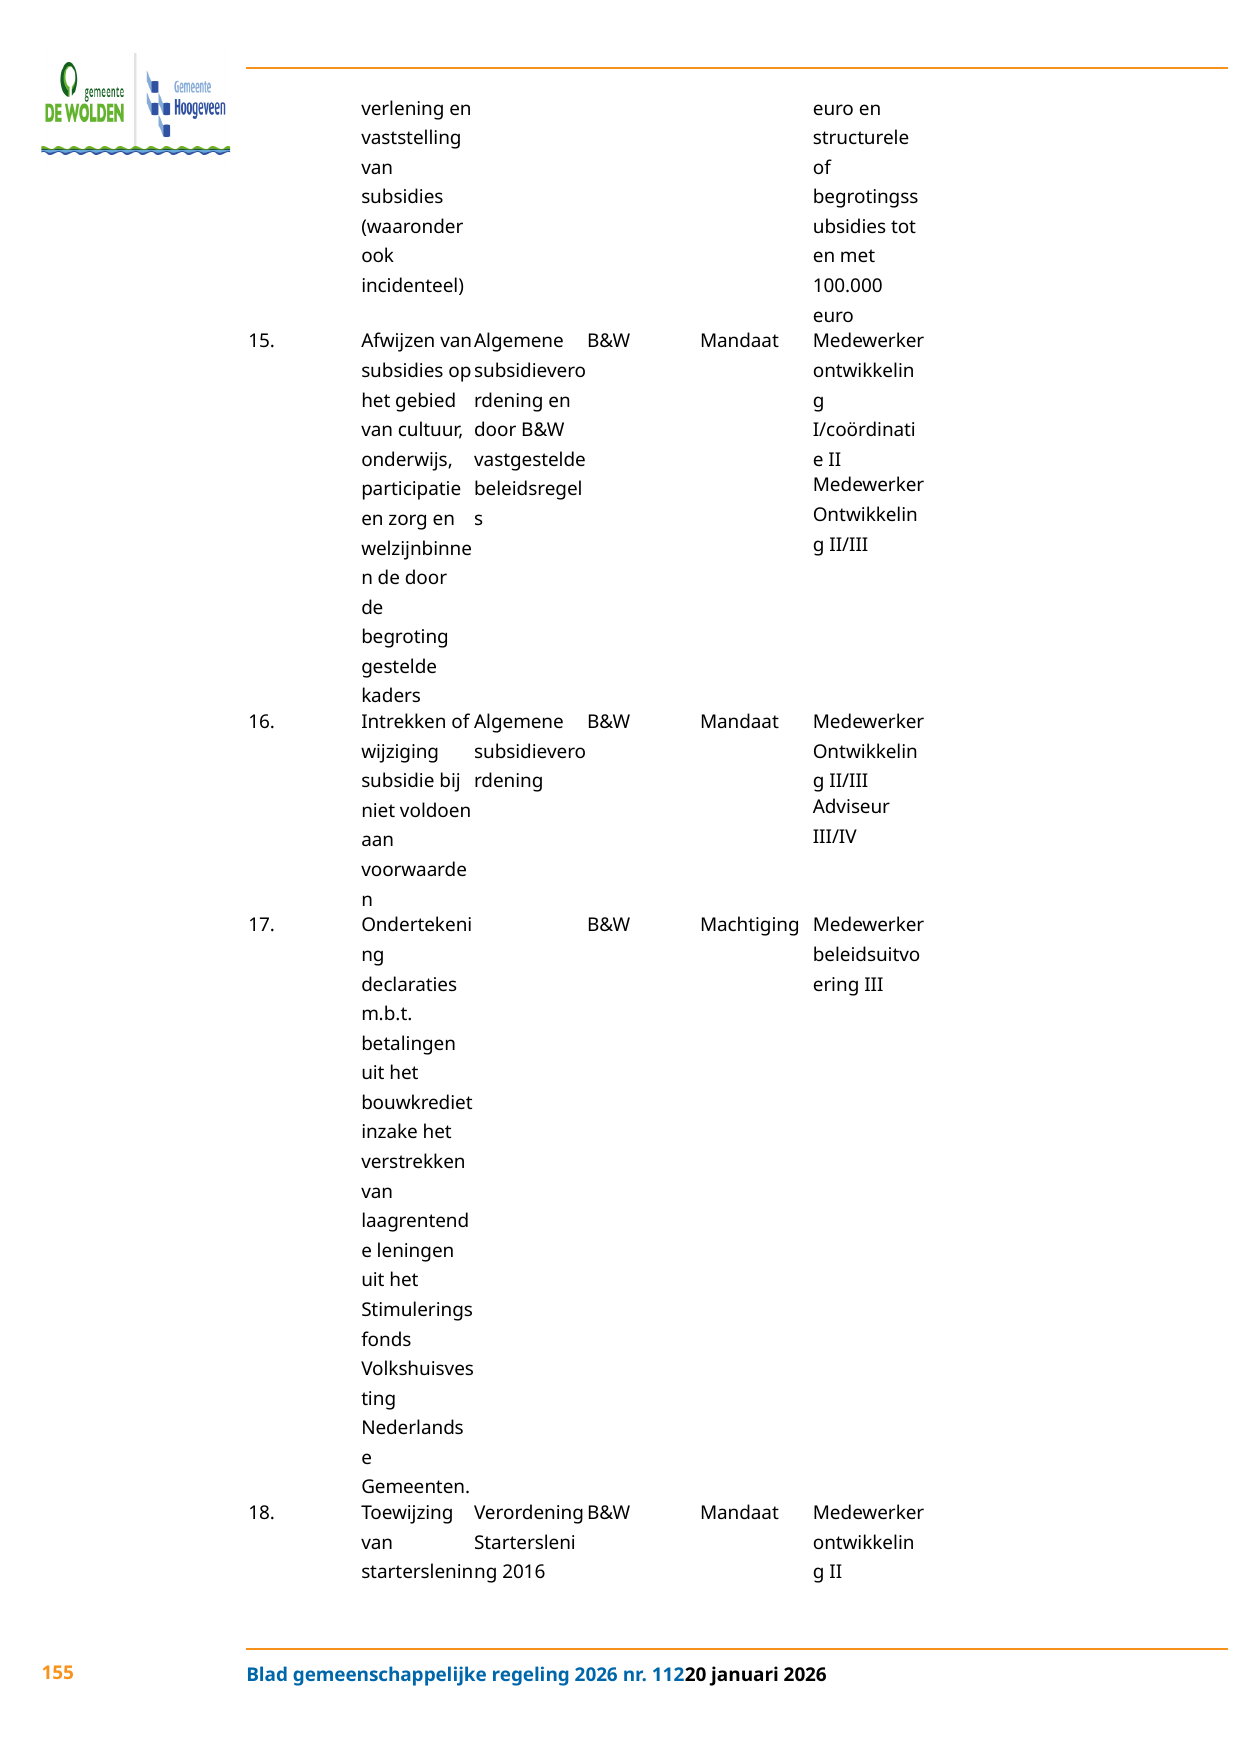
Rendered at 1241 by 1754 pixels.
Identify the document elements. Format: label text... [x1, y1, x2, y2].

table_cell Mandaat [700, 1499, 813, 1584]
table_cell verlening en vaststelling van subsidies (waaronder ook incidenteel) [361, 95, 474, 328]
table_cell Afwijzen van subsidies op het gebied van cultuur, onderwijs, participatie en zorg en welzijnbinnen de door de begroting gestelde kaders [361, 328, 474, 708]
table_cell [587, 95, 700, 328]
table_cell [926, 708, 1038, 912]
table_cell 16. [248, 708, 361, 912]
table_cell Algemene subsidieverordening en door B&W vastgestelde beleidsregels [474, 328, 587, 708]
table_cell Medewerker ontwikkeling II [813, 1499, 926, 1584]
table_cell Algemene subsidieverordening [474, 708, 587, 912]
table_cell B&W [587, 328, 700, 708]
table_cell Medewerker Ontwikkeling II/III [813, 472, 926, 557]
table_cell Verordening Starterslening 2016 [474, 1499, 587, 1584]
table_cell [474, 912, 587, 1499]
picture [41, 47, 231, 172]
table_cell [813, 557, 926, 708]
table_cell [700, 95, 813, 328]
table_cell euro en structurele of begrotingssubsidies tot en met 100.000 euro [813, 95, 926, 328]
table_cell 15. [248, 328, 361, 708]
table_cell Medewerker ontwikkeling I/coördinatie II [813, 328, 926, 472]
table_cell Toewijzing van starterslenin [361, 1499, 474, 1584]
table_cell [1039, 1525, 1152, 1584]
table_cell [926, 912, 1038, 1499]
table_cell B&W [587, 912, 700, 1499]
table_cell [474, 95, 587, 328]
table_cell Mandaat [700, 328, 813, 708]
table_cell Intrekken of wijziging subsidie bij niet voldoen aan voorwaarden [361, 708, 474, 912]
table_cell B&W [587, 708, 700, 912]
table_cell [1039, 937, 1152, 1499]
table_cell 17. [248, 912, 361, 1499]
table_cell Medewerker Ontwikkeling II/III [813, 708, 926, 793]
table_cell 18. [248, 1499, 361, 1584]
table_cell Medewerker beleidsuitvoering III [813, 912, 926, 1499]
table_cell [926, 1499, 1038, 1584]
table_cell Mandaat [700, 708, 813, 912]
table_cell Ondertekening declaraties m.b.t. betalingen uit het bouwkrediet inzake het verstrekken van laagrentende leningen uit het Stimuleringsfonds Volkshuisvesting Nederlandse Gemeenten. [361, 912, 474, 1499]
table_cell [926, 328, 1038, 708]
table_cell Adviseur III/IV [813, 793, 926, 912]
table_cell [926, 95, 1038, 328]
table_cell B&W [587, 1499, 700, 1584]
table_cell [248, 95, 361, 328]
table_cell Machtiging [700, 912, 813, 1499]
